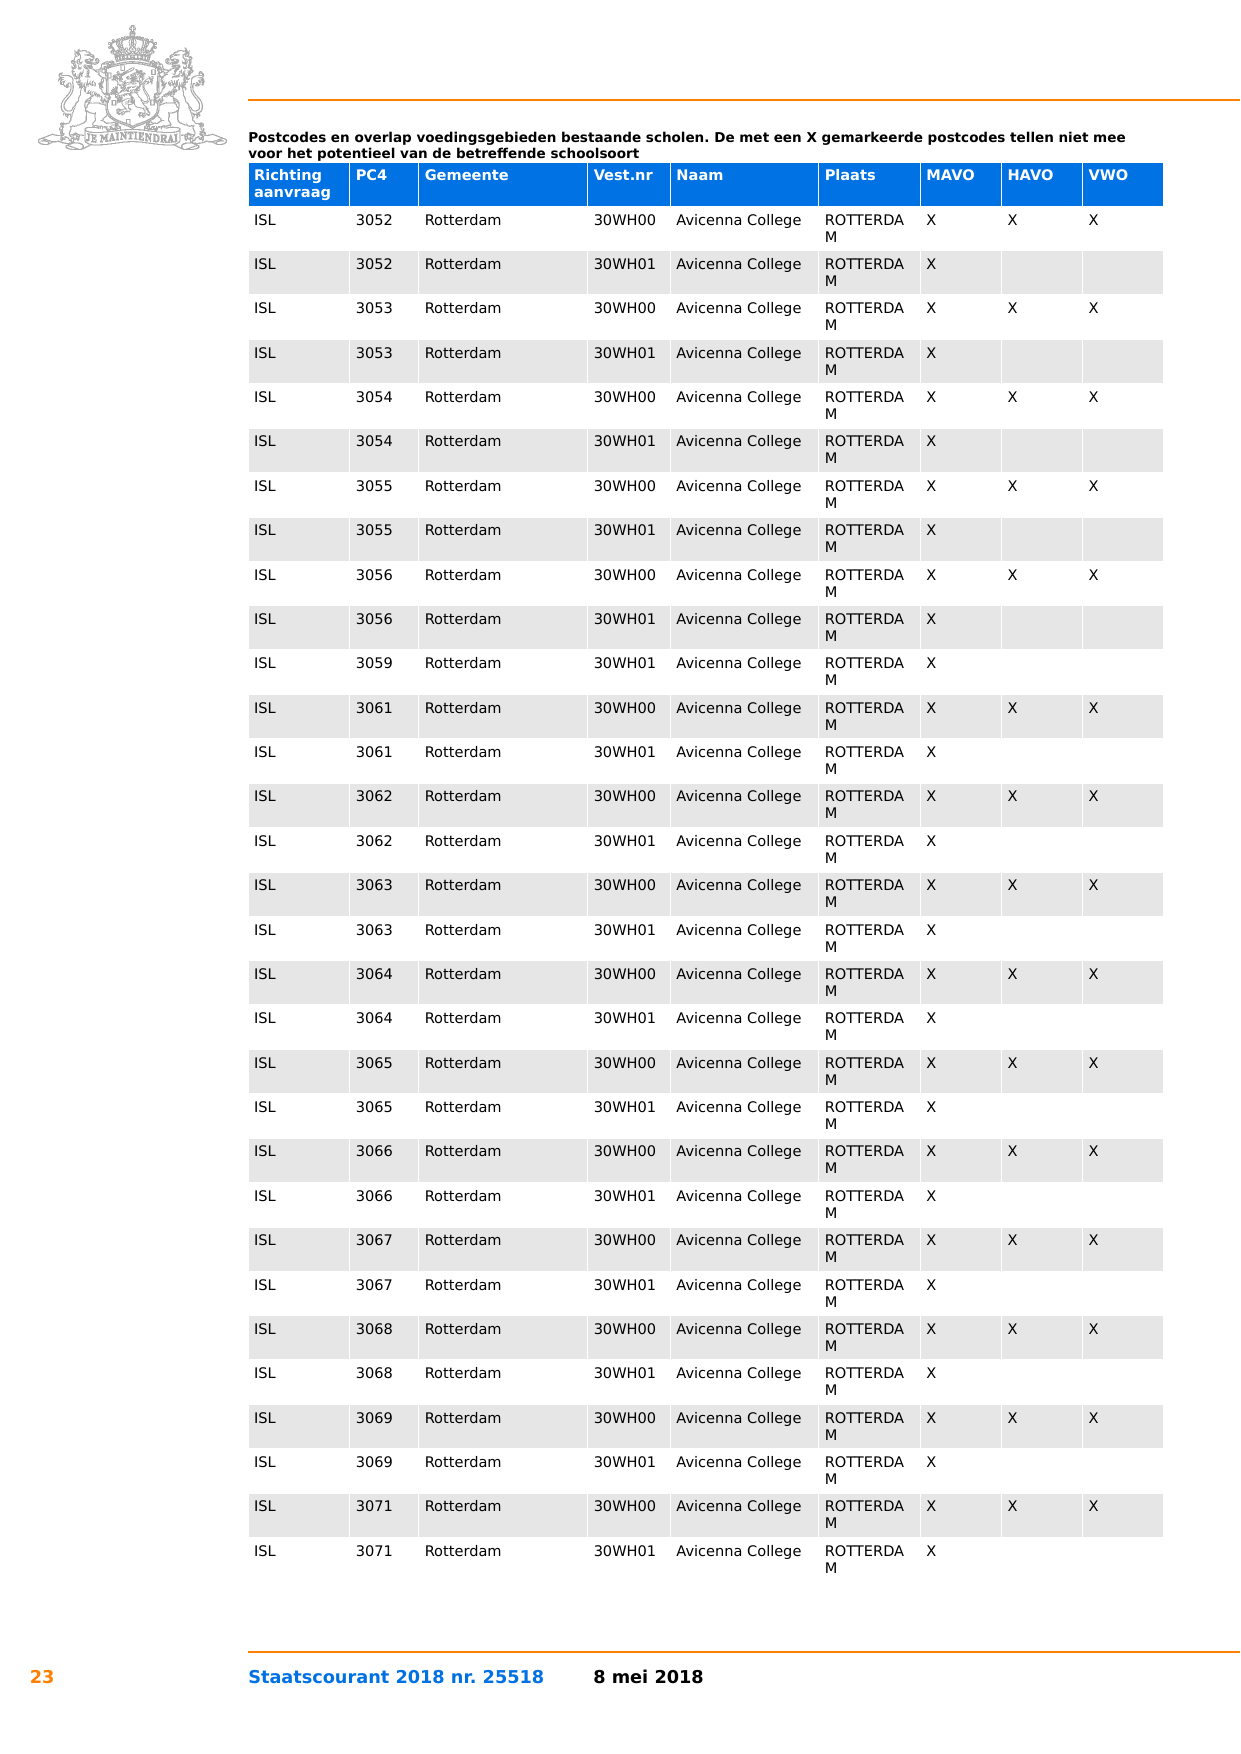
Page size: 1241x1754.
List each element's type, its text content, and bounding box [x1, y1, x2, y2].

table_cell ISL [249, 296, 349, 339]
table_cell ROTTERDAM [819, 961, 920, 1004]
table_cell 30WH01 [588, 739, 670, 783]
table_cell X [921, 207, 1001, 250]
table_cell 3071 [350, 1538, 418, 1581]
table_cell Avicenna College [671, 1316, 818, 1359]
table_cell Rotterdam [419, 1405, 587, 1448]
table_cell 30WH00 [588, 1139, 670, 1182]
table_cell 3054 [350, 429, 418, 472]
table_cell 30WH00 [588, 961, 670, 1004]
table_cell [1083, 1272, 1163, 1315]
table_cell X [1002, 1228, 1082, 1271]
table_cell X [1083, 1050, 1163, 1093]
table_cell 3055 [350, 473, 418, 516]
table_cell Avicenna College [671, 873, 818, 916]
table_cell ISL [249, 1405, 349, 1448]
table_cell Rotterdam [419, 739, 587, 783]
table_cell Avicenna College [671, 296, 818, 339]
table_cell Rotterdam [419, 296, 587, 339]
table_cell X [921, 340, 1001, 383]
table_cell ISL [249, 1272, 349, 1315]
table_cell X [1083, 784, 1163, 827]
table_cell [1002, 606, 1082, 649]
table_cell 3071 [350, 1494, 418, 1537]
table_cell 3061 [350, 739, 418, 783]
table_cell 3054 [350, 384, 418, 428]
table_cell ROTTERDAM [819, 1449, 920, 1493]
table_cell ROTTERDAM [819, 473, 920, 516]
table_cell X [1002, 784, 1082, 827]
table_cell [1083, 1094, 1163, 1138]
table_cell X [921, 1183, 1001, 1226]
table_cell 3067 [350, 1272, 418, 1315]
table_cell 3056 [350, 606, 418, 649]
table_cell Richting aanvraag [249, 163, 349, 206]
table_cell [1002, 1006, 1082, 1049]
table_cell Rotterdam [419, 1228, 587, 1271]
table_cell Rotterdam [419, 562, 587, 605]
table_cell X [1083, 961, 1163, 1004]
table_cell Rotterdam [419, 1183, 587, 1226]
table_cell X [1083, 562, 1163, 605]
table_cell ISL [249, 873, 349, 916]
table_cell ISL [249, 695, 349, 738]
table_cell 3062 [350, 784, 418, 827]
table_cell 30WH01 [588, 1006, 670, 1049]
table_cell ROTTERDAM [819, 828, 920, 871]
table_cell 30WH01 [588, 828, 670, 871]
table_cell X [1002, 296, 1082, 339]
table_header Postcodes en overlap voedingsgebieden bestaande scholen. De met een X gemarkeerde postcodes tellen niet mee voor het potentieel van de betreffende schoolsoort [248, 130, 1163, 161]
table_cell [1083, 1361, 1163, 1404]
table_cell ISL [249, 917, 349, 960]
table_cell X [921, 1494, 1001, 1537]
table_cell 30WH01 [588, 1094, 670, 1138]
table_cell Avicenna College [671, 1094, 818, 1138]
table_cell 3067 [350, 1228, 418, 1271]
table_cell [1083, 429, 1163, 472]
table_cell 3066 [350, 1183, 418, 1226]
table_cell X [1083, 873, 1163, 916]
table_cell Naam [671, 163, 818, 206]
table_cell Avicenna College [671, 1449, 818, 1493]
table_cell ROTTERDAM [819, 1272, 920, 1315]
table_cell [1083, 917, 1163, 960]
table_cell ROTTERDAM [819, 1494, 920, 1537]
table_cell Avicenna College [671, 1538, 818, 1581]
table_cell [1002, 828, 1082, 871]
table_cell Rotterdam [419, 695, 587, 738]
table_cell Avicenna College [671, 1361, 818, 1404]
table_cell Avicenna College [671, 207, 818, 250]
table_cell 30WH00 [588, 384, 670, 428]
table_cell X [921, 1272, 1001, 1315]
table_cell [1083, 1538, 1163, 1581]
table_cell Avicenna College [671, 1183, 818, 1226]
picture [38, 25, 227, 150]
table_cell Rotterdam [419, 828, 587, 871]
table_cell X [1002, 1316, 1082, 1359]
table_cell ROTTERDAM [819, 207, 920, 250]
table_cell Rotterdam [419, 1139, 587, 1182]
table_cell ISL [249, 1316, 349, 1359]
table_cell Avicenna College [671, 429, 818, 472]
table_cell ROTTERDAM [819, 1006, 920, 1049]
table_cell [1083, 651, 1163, 694]
table_cell 30WH00 [588, 784, 670, 827]
table_cell [1002, 1538, 1082, 1581]
table_cell 30WH00 [588, 1050, 670, 1093]
table_cell 30WH00 [588, 873, 670, 916]
table_cell X [921, 695, 1001, 738]
table_cell Rotterdam [419, 1361, 587, 1404]
table_cell X [1002, 1139, 1082, 1182]
table_cell 3052 [350, 251, 418, 294]
table_cell Avicenna College [671, 1228, 818, 1271]
table_cell Rotterdam [419, 606, 587, 649]
table_cell X [1083, 1228, 1163, 1271]
table_cell Rotterdam [419, 1494, 587, 1537]
table_cell 30WH01 [588, 1538, 670, 1581]
table_cell Avicenna College [671, 1139, 818, 1182]
table_cell 3065 [350, 1050, 418, 1093]
table_cell Avicenna College [671, 1050, 818, 1093]
table_cell X [921, 1094, 1001, 1138]
table_cell [1002, 1272, 1082, 1315]
table_cell ROTTERDAM [819, 739, 920, 783]
table_cell Vest.nr [588, 163, 670, 206]
table_cell ISL [249, 651, 349, 694]
table_cell Rotterdam [419, 961, 587, 1004]
table_cell Avicenna College [671, 784, 818, 827]
table_cell ISL [249, 1050, 349, 1093]
table_cell X [1002, 961, 1082, 1004]
table_cell X [921, 606, 1001, 649]
table_cell 3064 [350, 961, 418, 1004]
table_cell X [921, 1538, 1001, 1581]
table_cell [1002, 1094, 1082, 1138]
table_cell X [1002, 1494, 1082, 1537]
table_cell ISL [249, 1538, 349, 1581]
table_cell ROTTERDAM [819, 384, 920, 428]
table_cell X [921, 1050, 1001, 1093]
table_cell ROTTERDAM [819, 1050, 920, 1093]
table_cell X [921, 296, 1001, 339]
table_cell X [1002, 384, 1082, 428]
table_cell X [921, 961, 1001, 1004]
table_cell 30WH01 [588, 429, 670, 472]
table_cell X [921, 429, 1001, 472]
table_cell 3055 [350, 518, 418, 561]
table_cell ROTTERDAM [819, 917, 920, 960]
table_cell X [1002, 695, 1082, 738]
table_cell X [921, 873, 1001, 916]
table_cell [1002, 1361, 1082, 1404]
table_cell Avicenna College [671, 251, 818, 294]
table_cell X [1002, 1050, 1082, 1093]
table_cell [1083, 1006, 1163, 1049]
table_cell 30WH01 [588, 251, 670, 294]
table_cell ISL [249, 1006, 349, 1049]
table_cell 30WH00 [588, 473, 670, 516]
table_cell HAVO [1002, 163, 1082, 206]
table_cell ROTTERDAM [819, 562, 920, 605]
table_cell Rotterdam [419, 518, 587, 561]
table_cell X [921, 1139, 1001, 1182]
table_cell 3056 [350, 562, 418, 605]
table_cell Avicenna College [671, 1272, 818, 1315]
table_cell Avicenna College [671, 651, 818, 694]
table_cell X [921, 651, 1001, 694]
table_cell VWO [1083, 163, 1163, 206]
table_cell 3061 [350, 695, 418, 738]
table_cell X [921, 384, 1001, 428]
table_cell Avicenna College [671, 739, 818, 783]
table_cell X [1083, 473, 1163, 516]
table_cell X [1002, 873, 1082, 916]
table_cell [1002, 518, 1082, 561]
table_cell [1002, 429, 1082, 472]
table_cell 30WH00 [588, 1228, 670, 1271]
table_cell 30WH00 [588, 695, 670, 738]
table_cell Avicenna College [671, 1006, 818, 1049]
table_cell X [1002, 207, 1082, 250]
table_cell [1083, 518, 1163, 561]
table_cell Rotterdam [419, 473, 587, 516]
table_cell [1002, 651, 1082, 694]
table_cell X [921, 917, 1001, 960]
table_cell X [1083, 1316, 1163, 1359]
table_cell Rotterdam [419, 384, 587, 428]
table_cell ROTTERDAM [819, 1405, 920, 1448]
table_cell 30WH01 [588, 1272, 670, 1315]
table_cell ROTTERDAM [819, 429, 920, 472]
table_cell Avicenna College [671, 917, 818, 960]
table_cell ROTTERDAM [819, 1316, 920, 1359]
table_cell X [1083, 1139, 1163, 1182]
table_cell Rotterdam [419, 1006, 587, 1049]
table_cell 30WH01 [588, 1361, 670, 1404]
table_cell 3052 [350, 207, 418, 250]
table_cell Avicenna College [671, 562, 818, 605]
table_cell Rotterdam [419, 1050, 587, 1093]
table_cell ROTTERDAM [819, 296, 920, 339]
table_cell 30WH01 [588, 1449, 670, 1493]
table_cell 30WH00 [588, 562, 670, 605]
table_cell ISL [249, 340, 349, 383]
table_cell ISL [249, 384, 349, 428]
table_cell Avicenna College [671, 384, 818, 428]
table_cell [1002, 739, 1082, 783]
table_cell [1002, 251, 1082, 294]
table_cell ISL [249, 251, 349, 294]
table_cell 3069 [350, 1405, 418, 1448]
table_cell ISL [249, 1139, 349, 1182]
table_cell 30WH01 [588, 340, 670, 383]
table_cell 30WH01 [588, 917, 670, 960]
table_cell ROTTERDAM [819, 1094, 920, 1138]
table_cell X [1083, 207, 1163, 250]
table_cell ROTTERDAM [819, 518, 920, 561]
table_cell ROTTERDAM [819, 1228, 920, 1271]
table_cell X [921, 251, 1001, 294]
table_cell ROTTERDAM [819, 784, 920, 827]
table_cell X [921, 1316, 1001, 1359]
table_cell X [1002, 473, 1082, 516]
table_cell ROTTERDAM [819, 1361, 920, 1404]
table_cell [1002, 340, 1082, 383]
table_cell ROTTERDAM [819, 873, 920, 916]
table_cell ROTTERDAM [819, 651, 920, 694]
table_cell 30WH00 [588, 1494, 670, 1537]
table_cell Gemeente [419, 163, 587, 206]
table_cell 3068 [350, 1361, 418, 1404]
table_cell 30WH01 [588, 606, 670, 649]
table_cell ROTTERDAM [819, 606, 920, 649]
table_cell X [921, 473, 1001, 516]
table_cell 30WH01 [588, 518, 670, 561]
table_cell [1083, 251, 1163, 294]
table_cell ISL [249, 429, 349, 472]
table_cell [1083, 1183, 1163, 1226]
table_cell Avicenna College [671, 1405, 818, 1448]
table_cell Avicenna College [671, 473, 818, 516]
table_cell X [921, 1405, 1001, 1448]
table_cell 3065 [350, 1094, 418, 1138]
table_cell 3063 [350, 917, 418, 960]
table_cell 30WH00 [588, 296, 670, 339]
table_cell X [1002, 562, 1082, 605]
table_cell Avicenna College [671, 961, 818, 1004]
table_cell X [921, 562, 1001, 605]
table_cell ISL [249, 784, 349, 827]
table_cell Rotterdam [419, 251, 587, 294]
table_cell Rotterdam [419, 1449, 587, 1493]
table_cell Avicenna College [671, 828, 818, 871]
table_cell ISL [249, 739, 349, 783]
table_cell Rotterdam [419, 1094, 587, 1138]
table_cell X [921, 1449, 1001, 1493]
table_cell [1002, 1183, 1082, 1226]
table_cell ROTTERDAM [819, 340, 920, 383]
table_cell X [921, 1228, 1001, 1271]
table_cell 3053 [350, 296, 418, 339]
table_cell 3063 [350, 873, 418, 916]
table_cell [1083, 739, 1163, 783]
table_cell ISL [249, 1228, 349, 1271]
table_cell 3068 [350, 1316, 418, 1359]
table_cell X [921, 784, 1001, 827]
table_cell Rotterdam [419, 1272, 587, 1315]
table_cell Plaats [819, 163, 920, 206]
table_cell Rotterdam [419, 340, 587, 383]
table_cell X [921, 1006, 1001, 1049]
table_cell ISL [249, 1494, 349, 1537]
table_cell Rotterdam [419, 873, 587, 916]
table_cell MAVO [921, 163, 1001, 206]
table_cell 30WH00 [588, 1405, 670, 1448]
table_cell ROTTERDAM [819, 1538, 920, 1581]
table_cell [1083, 606, 1163, 649]
table_cell ROTTERDAM [819, 695, 920, 738]
table_cell 30WH00 [588, 1316, 670, 1359]
table_cell ISL [249, 961, 349, 1004]
table_cell Rotterdam [419, 651, 587, 694]
table_cell Avicenna College [671, 695, 818, 738]
table_cell ISL [249, 1094, 349, 1138]
table_cell X [1083, 695, 1163, 738]
table_cell 30WH01 [588, 651, 670, 694]
table_cell X [1002, 1405, 1082, 1448]
table_cell 3053 [350, 340, 418, 383]
table_cell [1083, 340, 1163, 383]
table_cell Rotterdam [419, 207, 587, 250]
table_cell ISL [249, 1449, 349, 1493]
table_cell X [1083, 296, 1163, 339]
table_cell Avicenna College [671, 518, 818, 561]
table_cell ISL [249, 606, 349, 649]
table_cell 3059 [350, 651, 418, 694]
table_cell Rotterdam [419, 1538, 587, 1581]
table_cell 30WH01 [588, 1183, 670, 1226]
table_cell 3064 [350, 1006, 418, 1049]
table_cell ROTTERDAM [819, 251, 920, 294]
table_cell Avicenna College [671, 340, 818, 383]
table_cell ISL [249, 518, 349, 561]
table_cell X [1083, 1494, 1163, 1537]
table_cell Avicenna College [671, 606, 818, 649]
table_cell ROTTERDAM [819, 1139, 920, 1182]
table_cell ISL [249, 828, 349, 871]
table_cell 3066 [350, 1139, 418, 1182]
table_cell X [921, 1361, 1001, 1404]
table_cell X [1083, 384, 1163, 428]
table_cell Avicenna College [671, 1494, 818, 1537]
table_cell ROTTERDAM [819, 1183, 920, 1226]
table_cell X [1083, 1405, 1163, 1448]
table_cell [1002, 1449, 1082, 1493]
table_cell ISL [249, 1361, 349, 1404]
table_cell [1083, 1449, 1163, 1493]
table_cell ISL [249, 562, 349, 605]
table_cell ISL [249, 207, 349, 250]
table_cell X [921, 739, 1001, 783]
table_cell [1083, 828, 1163, 871]
table_cell X [921, 518, 1001, 561]
table_cell ISL [249, 1183, 349, 1226]
table_cell PC4 [350, 163, 418, 206]
table_cell ISL [249, 473, 349, 516]
table_cell Rotterdam [419, 917, 587, 960]
table_cell Rotterdam [419, 1316, 587, 1359]
table_cell 30WH00 [588, 207, 670, 250]
table_cell 3062 [350, 828, 418, 871]
table_cell 3069 [350, 1449, 418, 1493]
table_cell Rotterdam [419, 784, 587, 827]
table_cell [1002, 917, 1082, 960]
table_cell X [921, 828, 1001, 871]
table_cell Rotterdam [419, 429, 587, 472]
